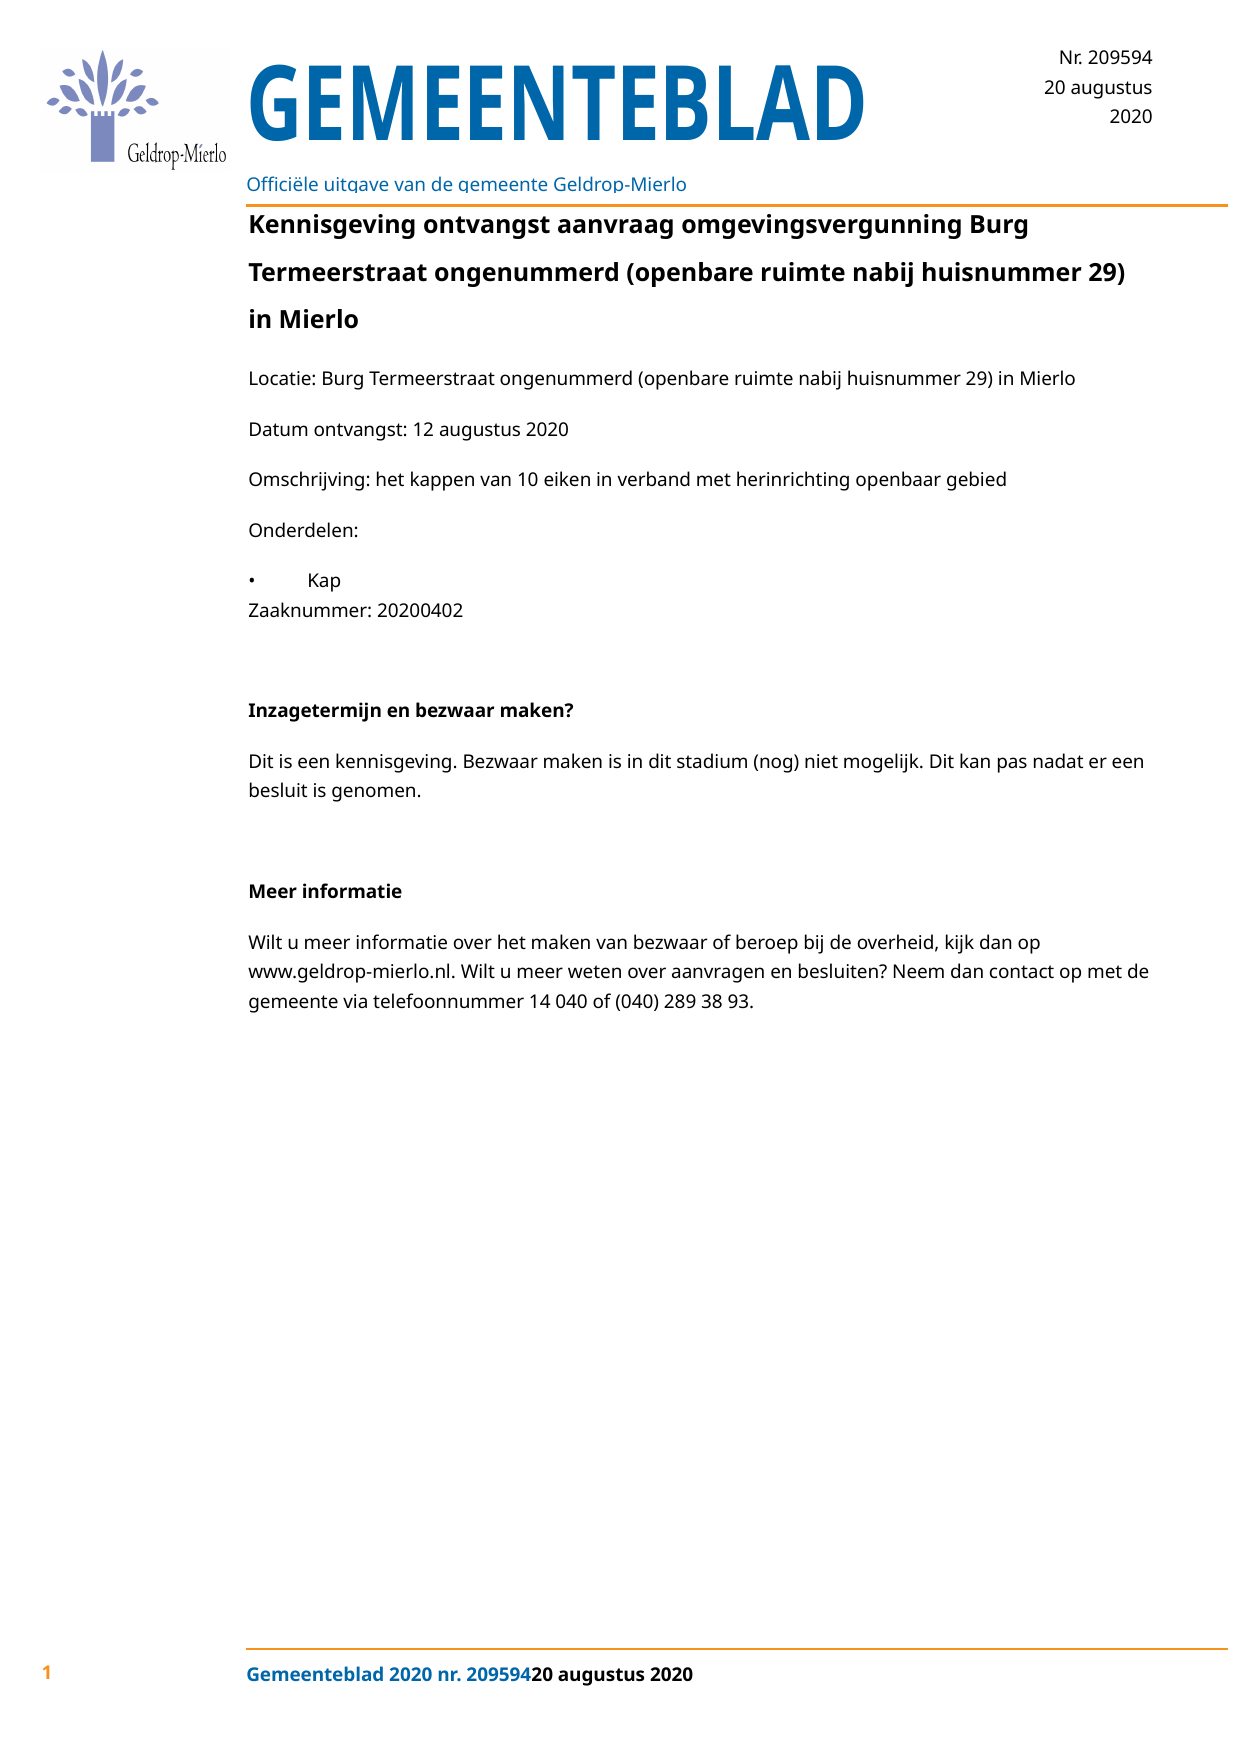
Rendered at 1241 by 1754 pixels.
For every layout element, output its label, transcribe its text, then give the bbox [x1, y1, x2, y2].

text Onderdelen: [248, 517, 1152, 542]
text Meer informatie [248, 878, 1152, 904]
text Kennisgeving ontvangst aanvraag omgevingsvergunning Burg Termeerstraat ongenummerd (openbare ruimte nabij huisnummer 29) in Mierlo [248, 207, 1152, 336]
text Dit is een kennisgeving. Bezwaar maken is in dit stadium (nog) niet mogelijk. Dit kan pas nadat er een besluit is genomen. [248, 748, 1152, 803]
text Datum ontvangst: 12 augustus 2020 [248, 416, 1152, 442]
picture [41, 47, 231, 172]
text Zaaknummer: 20200402 [248, 597, 1152, 622]
text Locatie: Burg Termeerstraat ongenummerd (openbare ruimte nabij huisnummer 29) in Mierlo [248, 366, 1152, 391]
list Kap [248, 567, 1152, 593]
text Inzagetermijn en bezwaar maken? [248, 698, 1152, 723]
text Wilt u meer informatie over het maken van bezwaar of beroep bij de overheid, kijk dan op www.geldrop-mierlo.nl. Wilt u meer weten over aanvragen en besluiten? Neem dan contact op met de gemeente via telefoonnummer 14 040 of (040) 289 38 93. [248, 929, 1152, 1014]
text Omschrijving: het kappen van 10 eiken in verband met herinrichting openbaar gebied [248, 466, 1152, 492]
